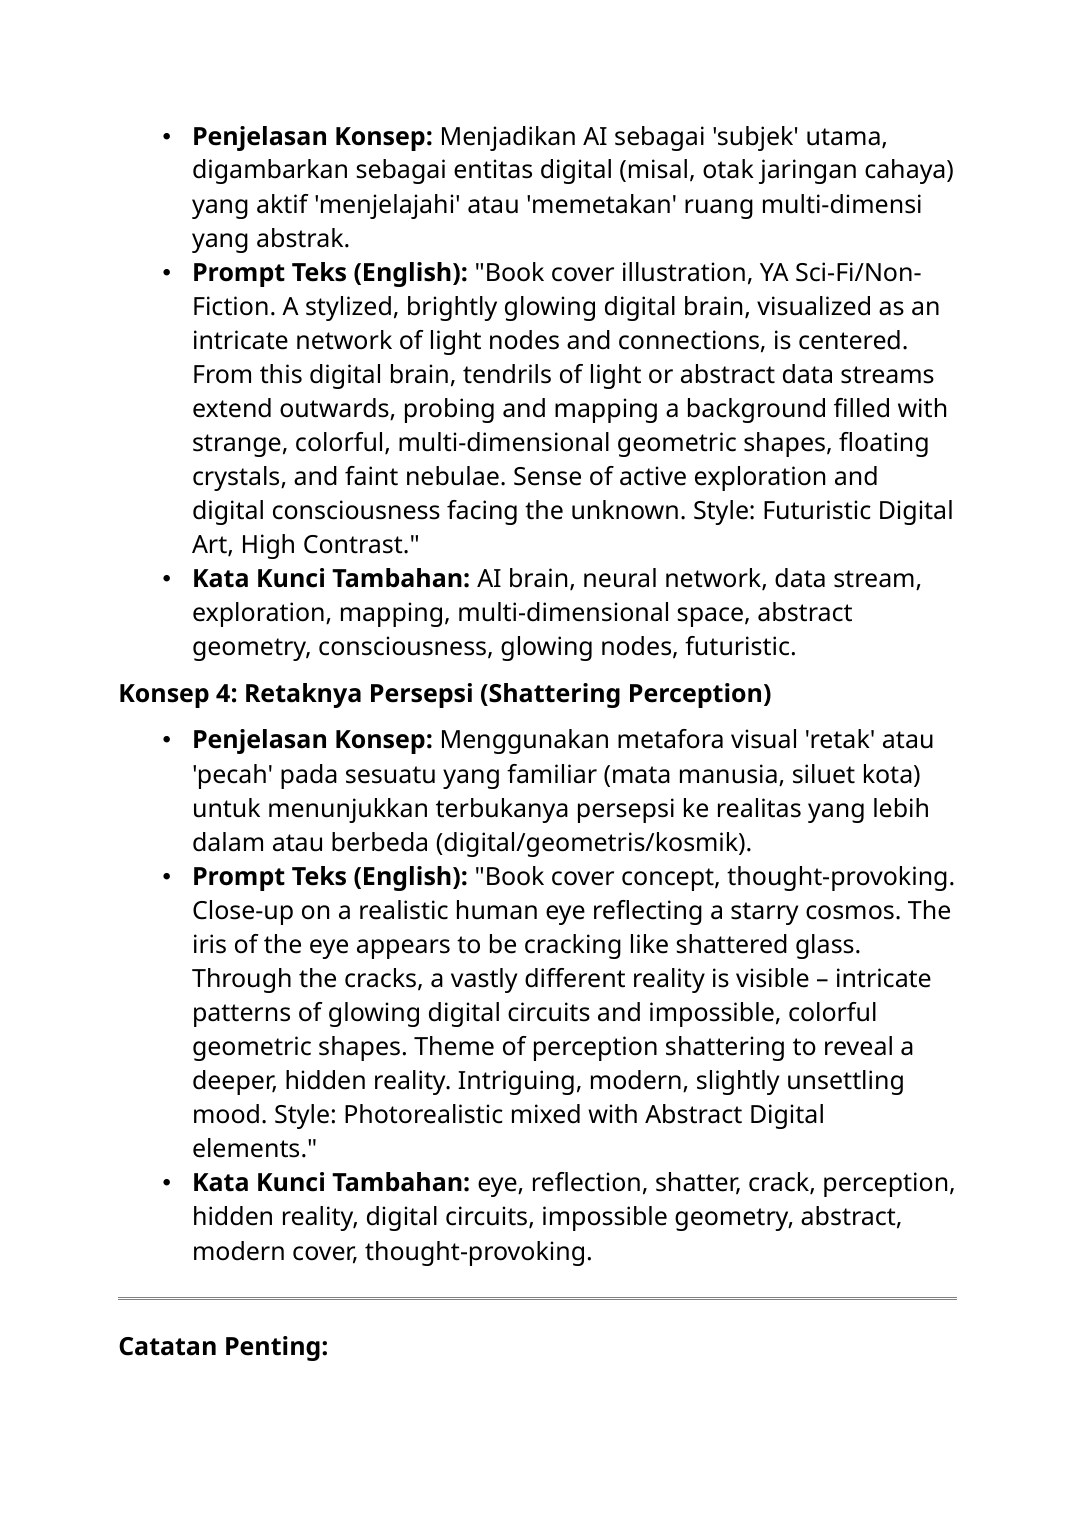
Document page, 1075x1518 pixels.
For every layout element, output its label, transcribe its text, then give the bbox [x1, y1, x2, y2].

list Penjelasan Konsep: Menggunakan metafora visual 'retak' atau 'pecah' pada sesuatu yang familiar (mata manusia, siluet kota) untuk menunjukkan terbukanya persepsi ke realitas yang lebih dalam atau berbeda (digital/geometris/kosmik). [162, 722, 957, 858]
text Konsep 4: Retaknya Persepsi (Shattering Perception) [118, 676, 957, 710]
text Catatan Penting: [118, 1328, 957, 1363]
list Kata Kunci Tambahan: AI brain, neural network, data stream, exploration, mapping, multi-dimensional space, abstract geometry, consciousness, glowing nodes, futuristic. [162, 561, 957, 663]
list Penjelasan Konsep: Menjadikan AI sebagai 'subjek' utama, digambarkan sebagai entitas digital (misal, otak jaringan cahaya) yang aktif 'menjelajahi' atau 'memetakan' ruang multi-dimensi yang abstrak. [162, 118, 957, 254]
list Kata Kunci Tambahan: eye, reflection, shatter, crack, perception, hidden reality, digital circuits, impossible geometry, abstract, modern cover, thought-provoking. [162, 1165, 957, 1267]
list Prompt Teks (English): "Book cover concept, thought-provoking. Close-up on a realistic human eye reflecting a starry cosmos. The iris of the eye appears to be cracking like shattered glass. Through the cracks, a vastly different reality is visible – intricate patterns of glowing digital circuits and impossible, colorful geometric shapes. Theme of perception shattering to reveal a deeper, hidden reality. Intriguing, modern, slightly unsettling mood. Style: Photorealistic mixed with Abstract Digital elements." [162, 858, 957, 1165]
list Prompt Teks (English): "Book cover illustration, YA Sci-Fi/Non-Fiction. A stylized, brightly glowing digital brain, visualized as an intricate network of light nodes and connections, is centered. From this digital brain, tendrils of light or abstract data streams extend outwards, probing and mapping a background filled with strange, colorful, multi-dimensional geometric shapes, floating crystals, and faint nebulae. Sense of active exploration and digital consciousness facing the unknown. Style: Futuristic Digital Art, High Contrast." [162, 254, 957, 561]
